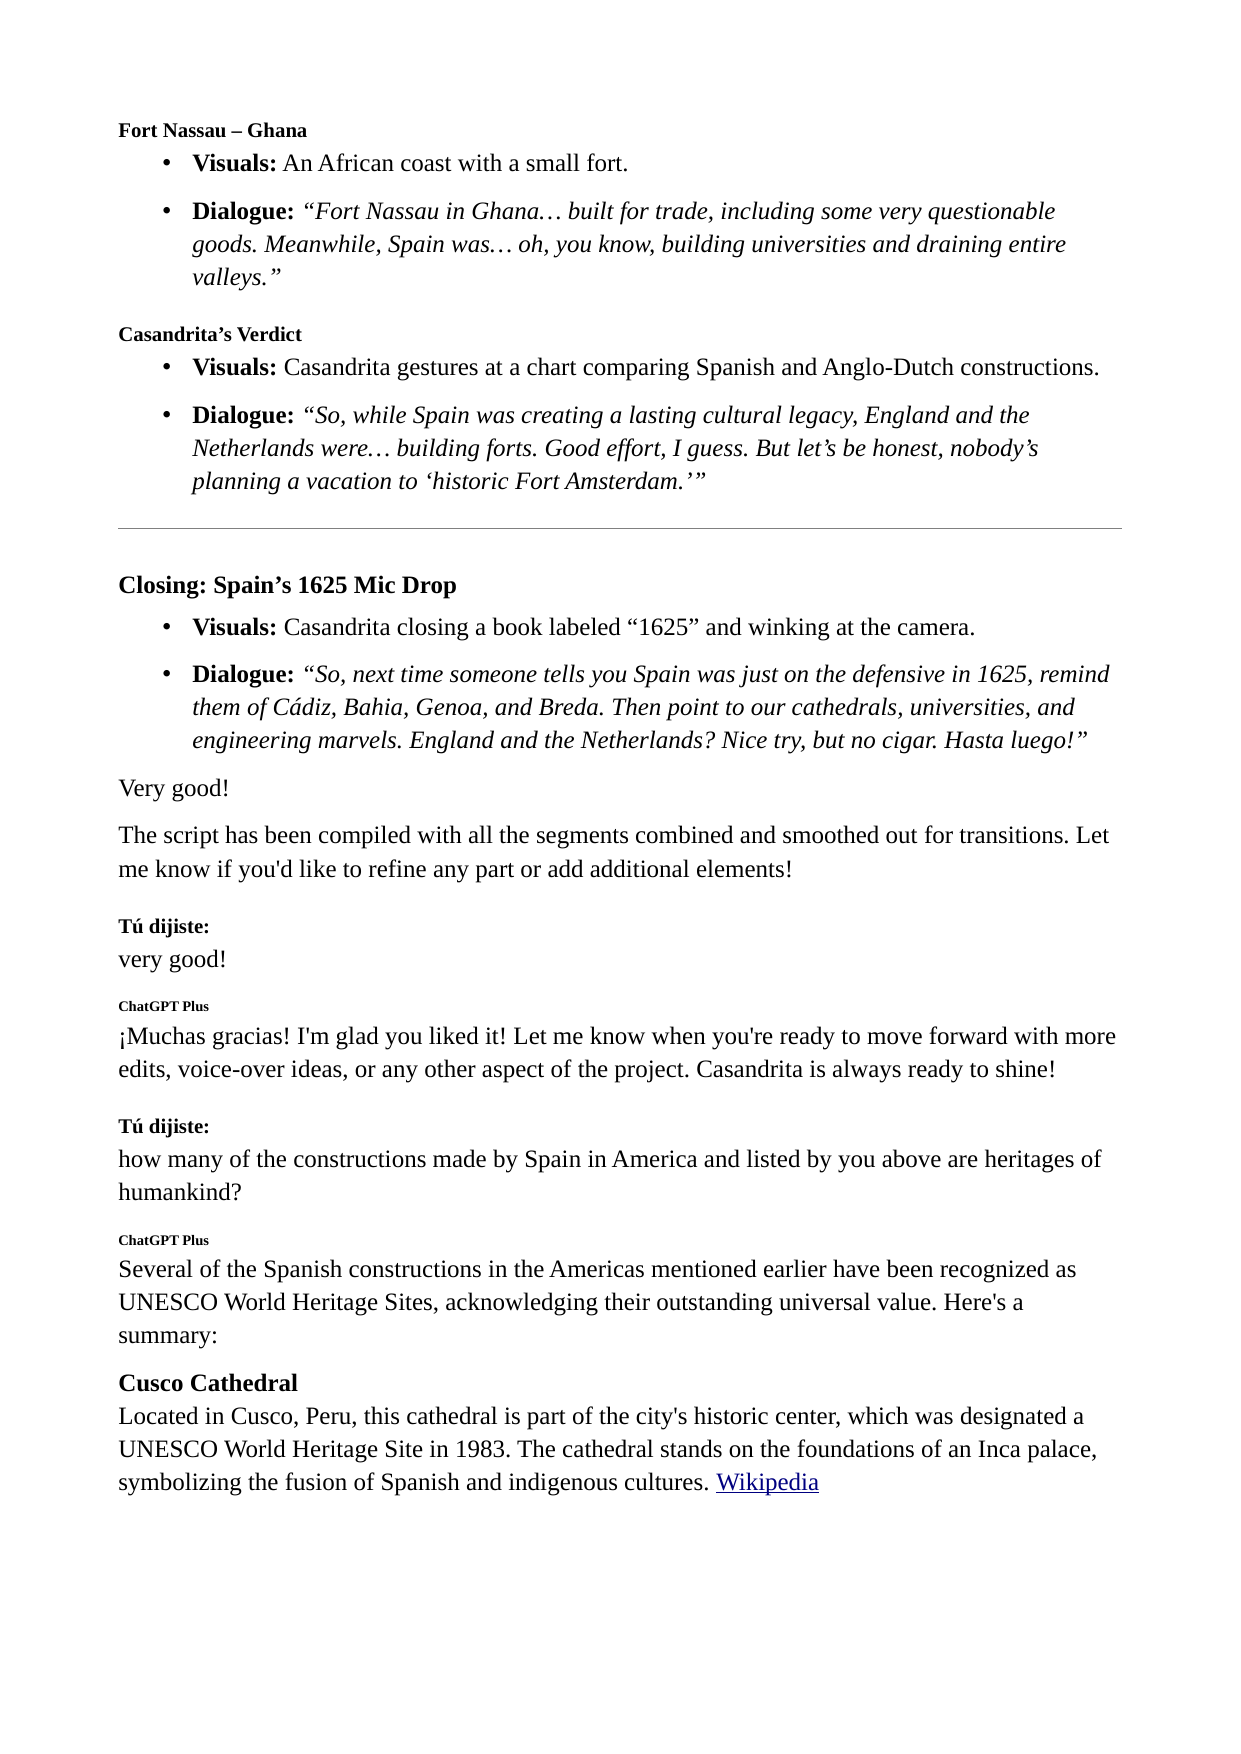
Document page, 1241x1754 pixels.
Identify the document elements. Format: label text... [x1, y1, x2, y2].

list Dialogue: “So, while Spain was creating a lasting cultural legacy, England and the Netherlands were… building forts. Good effort, I guess. But let’s be honest, nobody’s planning a vacation to ‘historic Fort Amsterdam.’” [162, 400, 1122, 495]
text very good! [118, 944, 1122, 973]
subtitle Fort Nassau – Ghana [118, 118, 1122, 142]
text ¡Muchas gracias! I'm glad you liked it! Let me know when you're ready to move forward with more edits, voice-over ideas, or any other aspect of the project. Casandrita is always ready to shine! 🌟 [118, 1021, 1122, 1083]
list Dialogue: “So, next time someone tells you Spain was just on the defensive in 1625, remind them of Cádiz, Bahia, Genoa, and Breda. Then point to our cathedrals, universities, and engineering marvels. England and the Netherlands? Nice try, but no cigar. Hasta luego!” [162, 659, 1122, 754]
list Visuals: Casandrita gestures at a chart comparing Spanish and Anglo-Dutch constructions. [162, 352, 1122, 381]
text Several of the Spanish constructions in the Americas mentioned earlier have been recognized as UNESCO World Heritage Sites, acknowledging their outstanding universal value. Here's a summary: [118, 1254, 1122, 1349]
text how many of the constructions made by Spain in America and listed by you above are heritages of humankind? [118, 1144, 1122, 1206]
text Cusco Cathedral Located in Cusco, Peru, this cathedral is part of the city's historic center, which was designated a UNESCO World Heritage Site in 1983. The cathedral stands on the foundations of an Inca palace, symbolizing the fusion of Spanish and indigenous cultures. Wikipedia [118, 1368, 1122, 1496]
list Visuals: Casandrita closing a book labeled “1625” and winking at the camera. [162, 612, 1122, 641]
text Very good! [118, 773, 1122, 802]
subtitle Tú dijiste: [118, 914, 1122, 938]
list Dialogue: “Fort Nassau in Ghana… built for trade, including some very questionable goods. Meanwhile, Spain was… oh, you know, building universities and draining entire valleys.” [162, 196, 1122, 291]
subtitle Tú dijiste: [118, 1114, 1122, 1138]
list Visuals: An African coast with a small fort. [162, 148, 1122, 177]
subtitle ChatGPT Plus [118, 1231, 1122, 1248]
subtitle Closing: Spain’s 1625 Mic Drop [118, 571, 1122, 599]
subtitle ChatGPT Plus [118, 998, 1122, 1015]
text The script has been compiled with all the segments combined and smoothed out for transitions. Let me know if you'd like to refine any part or add additional elements! [118, 821, 1122, 882]
subtitle Casandrita’s Verdict [118, 322, 1122, 346]
